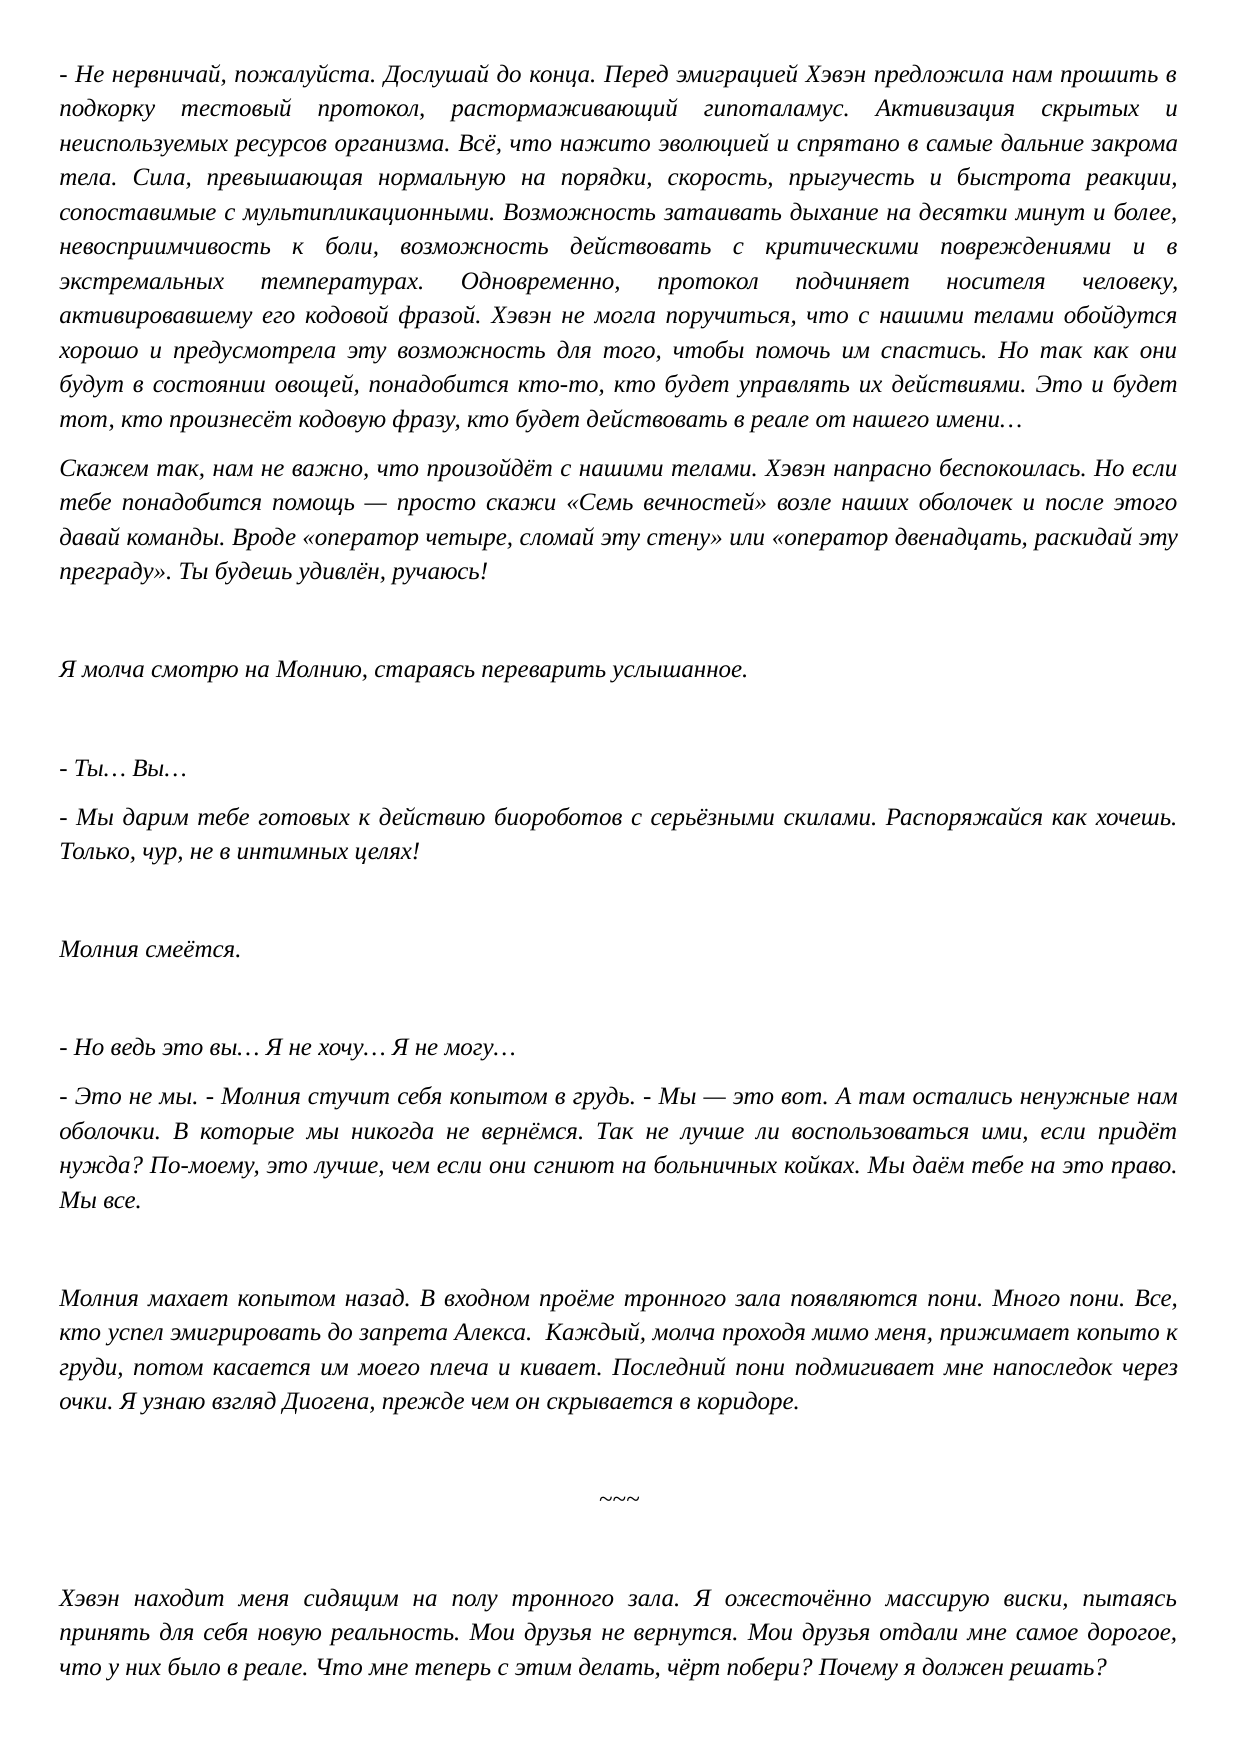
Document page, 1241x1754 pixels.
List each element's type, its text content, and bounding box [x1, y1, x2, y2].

text - Ты… Вы… [59, 753, 1181, 781]
text Я молча смотрю на Молнию, стараясь переварить услышанное. [59, 654, 1181, 683]
text Молния махает копытом назад. В входном проёме тронного зала появляются пони. Много пони. Все, кто успел эмигрировать до запрета Алекса. Каждый, молча проходя мимо меня, прижимает копыто к груди, потом касается им моего плеча и кивает. Последний пони подмигивает мне напоследок через очки. Я узнаю взгляд Диогена, прежде чем он скрывается в коридоре. [59, 1283, 1181, 1415]
text Скажем так, нам не важно, что произойдёт с нашими телами. Хэвэн напрасно беспокоилась. Но если тебе понадобится помощь — просто скажи «Семь вечностей» возле наших оболочек и после этого давай команды. Вроде «оператор четыре, сломай эту стену» или «оператор двенадцать, раскидай эту преграду». Ты будешь удивлён, ручаюсь! [59, 453, 1181, 585]
text - Это не мы. - Молния стучит себя копытом в грудь. - Мы — это вот. А там остались ненужные нам оболочки. В которые мы никогда не вернёмся. Так не лучше ли воспользоваться ими, если придёт нужда? По-моему, это лучше, чем если они сгниют на больничных койках. Мы даём тебе на это право. Мы все. [59, 1081, 1181, 1214]
text Хэвэн находит меня сидящим на полу тронного зала. Я ожесточённо массирую виски, пытаясь принять для себя новую реальность. Мои друзья не вернутся. Мои друзья отдали мне самое дорогое, что у них было в реале. Что мне теперь с этим делать, чёрт побери? Почему я должен решать? [59, 1583, 1181, 1680]
text Молния смеётся. [59, 934, 1181, 963]
text - Не нервничай, пожалуйста. Дослушай до конца. Перед эмиграцией Хэвэн предложила нам прошить в подкорку тестовый протокол, растормаживающий гипоталамус. Активизация скрытых и неиспользуемых ресурсов организма. Всё, что нажито эволюцией и спрятано в самые дальние закрома тела. Сила, превышающая нормальную на порядки, скорость, прыгучесть и быстрота реакции, сопоставимые с мультипликационными. Возможность затаивать дыхание на десятки минут и более, невосприимчивость к боли, возможность действовать с критическими повреждениями и в экстремальных температурах. Одновременно, протокол подчиняет носителя человеку, активировавшему его кодовой фразой. Хэвэн не могла поручиться, что с нашими телами обойдутся хорошо и предусмотрела эту возможность для того, чтобы помочь им спастись. Но так как они будут в состоянии овощей, понадобится кто-то, кто будет управлять их действиями. Это и будет тот, кто произнесёт кодовую фразу, кто будет действовать в реале от нашего имени… [59, 59, 1181, 433]
text ~~~ [59, 1484, 1181, 1513]
text - Мы дарим тебе готовых к действию биороботов с серьёзными скилами. Распоряжайся как хочешь. Только, чур, не в интимных целях! [59, 802, 1181, 865]
text - Но ведь это вы… Я не хочу… Я не могу… [59, 1032, 1181, 1061]
